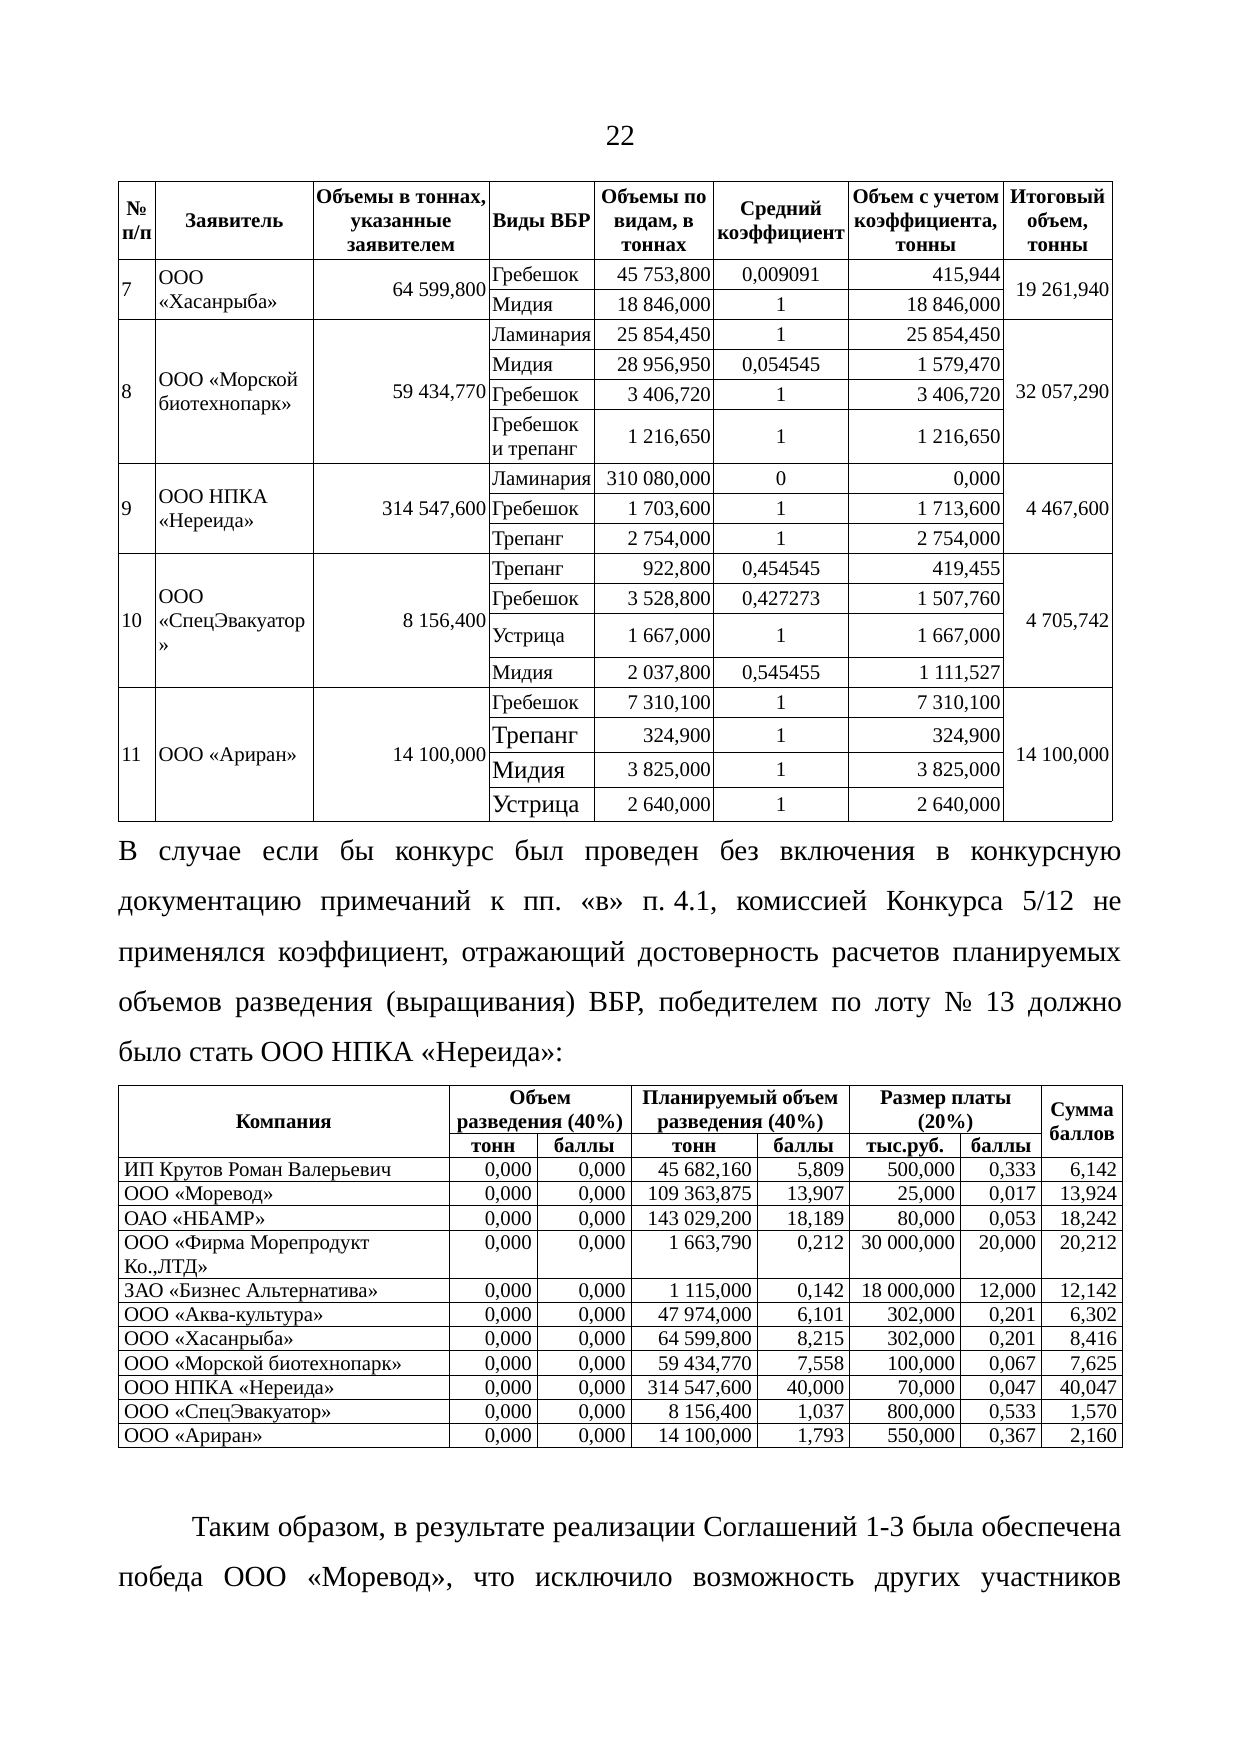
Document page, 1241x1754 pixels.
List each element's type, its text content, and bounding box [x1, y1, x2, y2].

table_cell 800,000 [850, 1400, 960, 1423]
table_cell баллы [961, 1134, 1041, 1157]
table_cell 1 703,600 [595, 494, 713, 523]
table_cell 1 [714, 718, 848, 752]
table_cell 0,053 [961, 1206, 1041, 1229]
table_cell 4 705,742 [1004, 554, 1112, 687]
table_cell 18 846,000 [849, 290, 1003, 319]
table_cell 0,000 [538, 1424, 631, 1447]
table_cell 64 599,800 [632, 1327, 757, 1350]
table_cell ООО «Моревод» [119, 1182, 449, 1205]
table_cell Трепанг [490, 718, 594, 752]
table_cell 0,427273 [714, 584, 848, 613]
table_cell 314 547,600 [632, 1376, 757, 1399]
table_cell 0,009091 [714, 260, 848, 289]
table_cell 0,333 [961, 1158, 1041, 1181]
table_cell Мидия [490, 350, 594, 379]
table_cell 1,570 [1042, 1400, 1122, 1423]
table_cell 0,000 [450, 1303, 537, 1326]
table_cell 1 667,000 [849, 614, 1003, 657]
table_cell 1 579,470 [849, 350, 1003, 379]
table_cell ОАО «НБАМР» [119, 1206, 449, 1229]
table_cell Трепанг [490, 554, 594, 583]
table_cell 59 434,770 [632, 1351, 757, 1374]
table_cell 13,907 [758, 1182, 849, 1205]
table_cell Ламинария [490, 464, 594, 493]
table_cell 302,000 [850, 1327, 960, 1350]
table_cell 100,000 [850, 1351, 960, 1374]
table_cell 18,189 [758, 1206, 849, 1229]
table_cell 0,000 [538, 1400, 631, 1423]
table_cell 28 956,950 [595, 350, 713, 379]
table_cell 18 000,000 [850, 1279, 960, 1302]
table_cell 18,242 [1042, 1206, 1122, 1229]
table_cell 0,454545 [714, 554, 848, 583]
table_header Заявитель [156, 182, 313, 259]
table_cell 13,924 [1042, 1182, 1122, 1205]
table_cell 9 [119, 464, 155, 553]
table_cell 0,000 [538, 1182, 631, 1205]
table_cell 0,201 [961, 1303, 1041, 1326]
table_cell 0,000 [538, 1351, 631, 1374]
table_cell ООО «Фирма Морепродукт Ко.,ЛТД» [119, 1231, 449, 1278]
table_cell 18 846,000 [595, 290, 713, 319]
table_cell 0,000 [538, 1376, 631, 1399]
table_cell 5,809 [758, 1158, 849, 1181]
table_cell 0,000 [450, 1182, 537, 1205]
table_cell 40,047 [1042, 1376, 1122, 1399]
table_cell 0,000 [538, 1206, 631, 1229]
table_cell 1 [714, 380, 848, 409]
table_cell 8,215 [758, 1327, 849, 1350]
table_cell тонн [450, 1134, 537, 1157]
table_cell 12,142 [1042, 1279, 1122, 1302]
table_cell 7 [119, 260, 155, 319]
table_cell 20,000 [961, 1231, 1041, 1278]
table_cell 0,000 [538, 1303, 631, 1326]
table_cell 324,900 [595, 718, 713, 752]
table_cell 47 974,000 [632, 1303, 757, 1326]
table_cell 3 406,720 [849, 380, 1003, 409]
table_cell 0,142 [758, 1279, 849, 1302]
table_cell 1 [714, 410, 848, 463]
table_cell 1 [714, 524, 848, 553]
table_cell ООО «СпецЭвакуатор» [119, 1400, 449, 1423]
table_cell 3 825,000 [849, 753, 1003, 787]
table_cell 25,000 [850, 1182, 960, 1205]
table_cell Трепанг [490, 524, 594, 553]
table_cell Устрица [490, 614, 594, 657]
table_cell 1,037 [758, 1400, 849, 1423]
table_cell ООО «Ариран» [156, 688, 313, 821]
table_cell 7,625 [1042, 1351, 1122, 1374]
table_cell 4 467,600 [1004, 464, 1112, 553]
table_cell 143 029,200 [632, 1206, 757, 1229]
table_cell Мидия [490, 290, 594, 319]
table_cell ЗАО «Бизнес Альтернатива» [119, 1279, 449, 1302]
table_cell 0,000 [450, 1231, 537, 1278]
table_cell 14 100,000 [1004, 688, 1112, 821]
table_cell 1 111,527 [849, 658, 1003, 687]
table_cell 1 [714, 788, 848, 821]
table_cell 1 667,000 [595, 614, 713, 657]
table_cell 2 754,000 [595, 524, 713, 553]
table_cell 0,000 [450, 1206, 537, 1229]
table_cell 0,000 [450, 1279, 537, 1302]
table_cell Гребешок [490, 688, 594, 717]
table_cell Гребешок [490, 494, 594, 523]
table_cell 0,212 [758, 1231, 849, 1278]
table_cell 2 640,000 [849, 788, 1003, 821]
table_cell 1 663,790 [632, 1231, 757, 1278]
table_header Размер платы (20%) [850, 1086, 1041, 1133]
table_cell Устрица [490, 788, 594, 821]
table_cell баллы [538, 1134, 631, 1157]
table_cell 310 080,000 [595, 464, 713, 493]
table_cell 1 216,650 [595, 410, 713, 463]
table_cell 1 115,000 [632, 1279, 757, 1302]
table_cell 10 [119, 554, 155, 687]
table_cell ООО «Морской биотехнопарк» [119, 1351, 449, 1374]
table_cell Мидия [490, 753, 594, 787]
table_cell 0,000 [450, 1400, 537, 1423]
table_cell 3 406,720 [595, 380, 713, 409]
table_cell 0,000 [538, 1231, 631, 1278]
table_cell 6,101 [758, 1303, 849, 1326]
table_cell 0 [714, 464, 848, 493]
table_cell 0,000 [538, 1279, 631, 1302]
table_cell 1 [714, 320, 848, 349]
table_header № п/п [119, 182, 155, 259]
table_cell 0,017 [961, 1182, 1041, 1205]
table_cell 0,000 [538, 1158, 631, 1181]
table_cell Гребешок и трепанг [490, 410, 594, 463]
table_cell 80,000 [850, 1206, 960, 1229]
table_cell 6,142 [1042, 1158, 1122, 1181]
table_cell 0,000 [538, 1327, 631, 1350]
table_cell 7,558 [758, 1351, 849, 1374]
table_cell 59 434,770 [314, 320, 489, 463]
table_cell 0,533 [961, 1400, 1041, 1423]
table_cell 2 754,000 [849, 524, 1003, 553]
table_cell 0,367 [961, 1424, 1041, 1447]
table_cell 922,800 [595, 554, 713, 583]
text В случае если бы конкурс был проведен без включения в конкурсную документацию примечаний к пп. «в» п. 4.1, комиссией Конкурса 5/12 не применялся коэффициент, отражающий достоверность расчетов планируемых объемов разведения (выращивания) ВБР, победителем по лоту № 13 должно было стать ООО НПКА «Нереида»: [118, 833, 1122, 1068]
table_cell Ламинария [490, 320, 594, 349]
table_cell 415,944 [849, 260, 1003, 289]
table_cell 45 682,160 [632, 1158, 757, 1181]
table_cell 64 599,800 [314, 260, 489, 319]
table_cell 0,000 [450, 1327, 537, 1350]
table_cell 2 037,800 [595, 658, 713, 687]
table_cell 20,212 [1042, 1231, 1122, 1278]
table_cell 550,000 [850, 1424, 960, 1447]
table_cell Мидия [490, 658, 594, 687]
table_cell 0,000 [450, 1351, 537, 1374]
table_cell ООО НПКА «Нереида» [156, 464, 313, 553]
table_cell 70,000 [850, 1376, 960, 1399]
table_header Средний коэффициент [714, 182, 848, 259]
table_cell 314 547,600 [314, 464, 489, 553]
table_header Компания [119, 1086, 449, 1157]
table_cell 7 310,100 [595, 688, 713, 717]
table_cell 0,067 [961, 1351, 1041, 1374]
table_header Планируемый объем разведения (40%) [632, 1086, 849, 1133]
table_cell 0,000 [450, 1424, 537, 1447]
table_cell Гребешок [490, 260, 594, 289]
table_cell Гребешок [490, 584, 594, 613]
table_cell 8 156,400 [632, 1400, 757, 1423]
table_cell 1 [714, 753, 848, 787]
table_cell 32 057,290 [1004, 320, 1112, 463]
table_cell 0,545455 [714, 658, 848, 687]
table_header Объем разведения (40%) [450, 1086, 631, 1133]
table_cell 302,000 [850, 1303, 960, 1326]
table_cell 2,160 [1042, 1424, 1122, 1447]
table_cell 30 000,000 [850, 1231, 960, 1278]
table_cell 7 310,100 [849, 688, 1003, 717]
table_cell 8,416 [1042, 1327, 1122, 1350]
table_header Объемы в тоннах, указанные заявителем [314, 182, 489, 259]
table_cell 8 156,400 [314, 554, 489, 687]
table_cell 1 [714, 494, 848, 523]
table_cell ООО «Хасанрыба» [156, 260, 313, 319]
table_cell 25 854,450 [595, 320, 713, 349]
table_header Виды ВБР [490, 182, 594, 259]
table_cell 0,054545 [714, 350, 848, 379]
table_cell ООО «Морской биотехнопарк» [156, 320, 313, 463]
table_cell 14 100,000 [632, 1424, 757, 1447]
table_cell 1 713,600 [849, 494, 1003, 523]
table_cell 19 261,940 [1004, 260, 1112, 319]
table_cell 11 [119, 688, 155, 821]
table_cell 2 640,000 [595, 788, 713, 821]
table_header Объем с учетом коэффициента, тонны [849, 182, 1003, 259]
table_cell 6,302 [1042, 1303, 1122, 1326]
table_cell 419,455 [849, 554, 1003, 583]
table_cell 3 528,800 [595, 584, 713, 613]
table_cell 0,047 [961, 1376, 1041, 1399]
table_cell 0,000 [849, 464, 1003, 493]
table_cell 109 363,875 [632, 1182, 757, 1205]
table_cell баллы [758, 1134, 849, 1157]
table_cell 0,000 [450, 1158, 537, 1181]
table_cell 1 [714, 688, 848, 717]
table_cell 1,793 [758, 1424, 849, 1447]
table_cell ООО НПКА «Нереида» [119, 1376, 449, 1399]
table_cell 45 753,800 [595, 260, 713, 289]
table_cell ООО «Ариран» [119, 1424, 449, 1447]
table_cell ООО «Хасанрыба» [119, 1327, 449, 1350]
table_cell 1 [714, 290, 848, 319]
table_cell 8 [119, 320, 155, 463]
table_header Сумма баллов [1042, 1086, 1122, 1157]
table_cell 14 100,000 [314, 688, 489, 821]
table_cell 0,000 [450, 1376, 537, 1399]
table_cell ООО «Аква-культура» [119, 1303, 449, 1326]
table_cell 1 216,650 [849, 410, 1003, 463]
table_cell 12,000 [961, 1279, 1041, 1302]
table_cell Гребешок [490, 380, 594, 409]
table_cell 40,000 [758, 1376, 849, 1399]
table_cell тыс.руб. [850, 1134, 960, 1157]
table_cell тонн [632, 1134, 757, 1157]
text Таким образом, в результате реализации Соглашений 1-3 была обеспечена победа ООО «Моревод», что исключило возможность других участников [118, 1509, 1122, 1593]
table_cell 500,000 [850, 1158, 960, 1181]
table_header Итоговый объем, тонны [1004, 182, 1112, 259]
table_cell 25 854,450 [849, 320, 1003, 349]
table_cell 3 825,000 [595, 753, 713, 787]
table_cell 1 [714, 614, 848, 657]
table_cell 324,900 [849, 718, 1003, 752]
table_cell 1 507,760 [849, 584, 1003, 613]
table_cell ООО «СпецЭвакуатор» [156, 554, 313, 687]
table_cell 0,201 [961, 1327, 1041, 1350]
table_cell ИП Крутов Роман Валерьевич [119, 1158, 449, 1181]
table_header Объемы по видам, в тоннах [595, 182, 713, 259]
